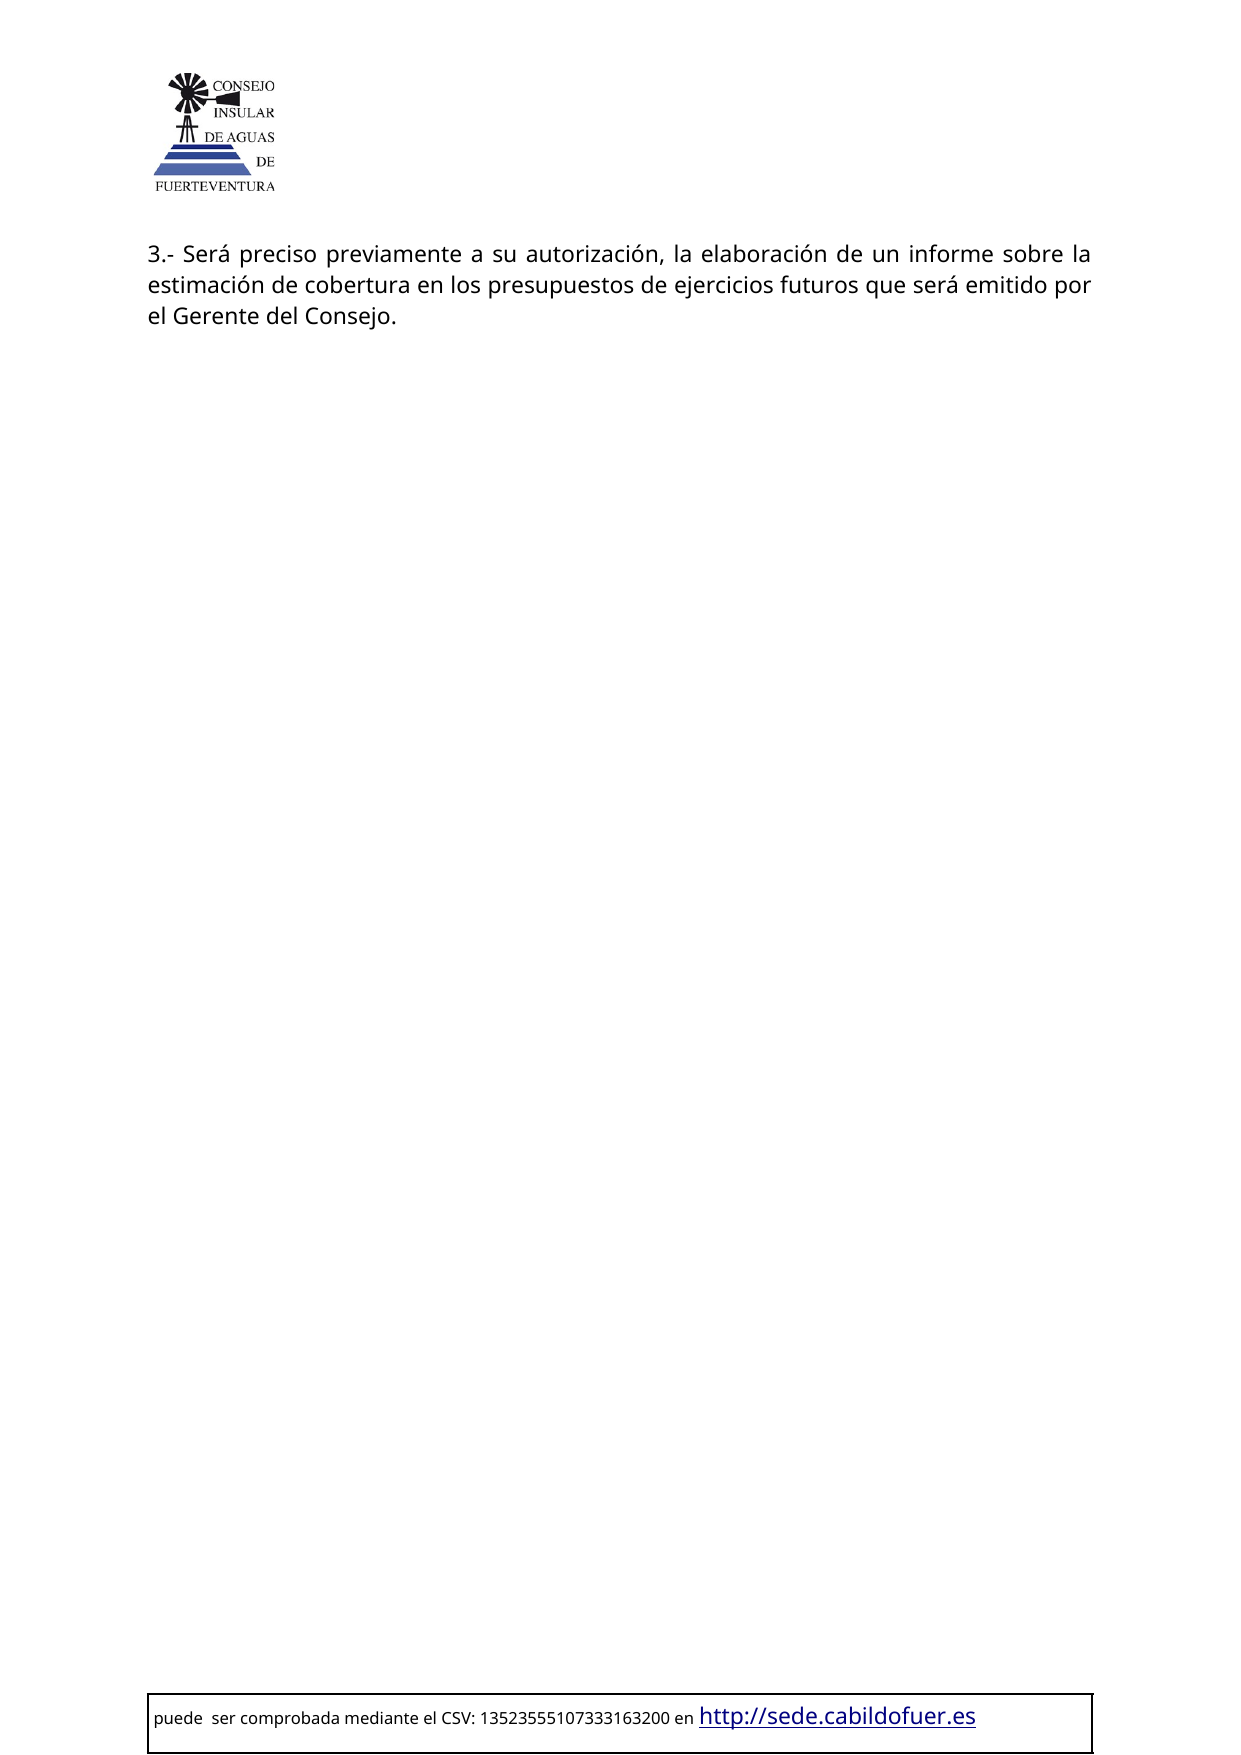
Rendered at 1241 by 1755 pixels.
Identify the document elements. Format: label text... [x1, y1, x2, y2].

text 3.- Será preciso previamente a su autorización, la elaboración de un informe sobre la estimación de cobertura en los presupuestos de ejercicios futuros que será emitido por el Gerente del Consejo. [147, 238, 1093, 332]
